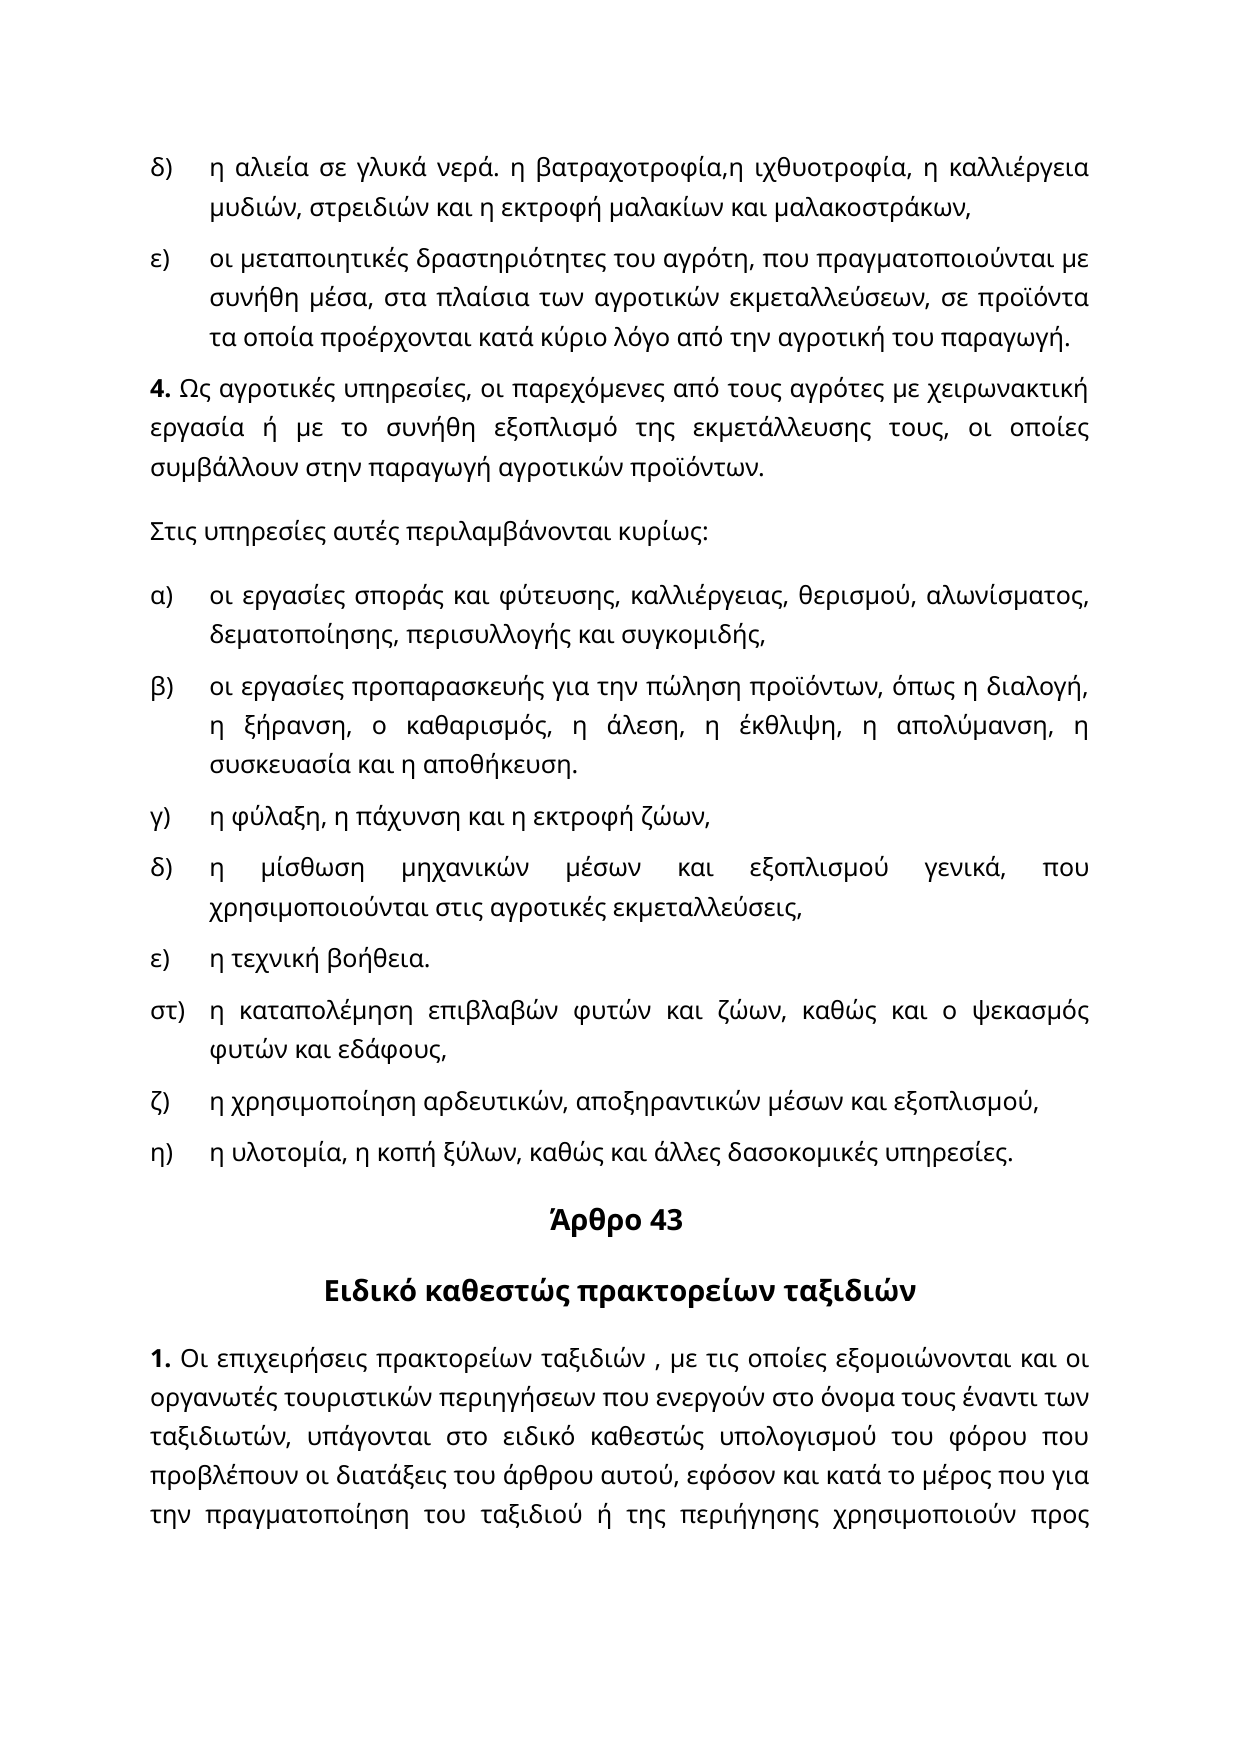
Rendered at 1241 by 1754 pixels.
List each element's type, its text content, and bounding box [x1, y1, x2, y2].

list δ) η αλιεία σε γλυκά νερά. η βατραχοτροφία,η ιχθυοτροφία, η καλλιέργεια μυδιών, στρειδιών και η εκτροφή μαλακίων και μαλακοστράκων, [150, 150, 1090, 223]
text 4. Ως αγροτικές υπηρεσίες, οι παρεχόμενες από τους αγρότες με χειρωνακτική εργασία ή με το συνήθη εξοπλισμό της εκμετάλλευσης τους, οι οποίες συμβάλλουν στην παραγωγή αγροτικών προϊόντων. [150, 371, 1090, 483]
list ε) οι μεταποιητικές δραστηριότητες του αγρότη, που πραγματοποιούνται με συνήθη μέσα, στα πλαίσια των αγροτικών εκμεταλλεύσεων, σε προϊόντα τα οποία προέρχονται κατά κύριο λόγο από την αγροτική του παραγωγή. [150, 241, 1090, 353]
list β) οι εργασίες προπαρασκευής για την πώληση προϊόντων, όπως η διαλογή, η ξήρανση, ο καθαρισμός, η άλεση, η έκθλιψη, η απολύμανση, η συσκευασία και η αποθήκευση. [150, 668, 1090, 781]
list ζ) η χρησιμοποίηση αρδευτικών, αποξηραντικών μέσων και εξοπλισμού, [150, 1083, 1090, 1117]
list α) οι εργασίες σποράς και φύτευσης, καλλιέργειας, θερισμού, αλωνίσματος, δεματοποίησης, περισυλλογής και συγκομιδής, [150, 577, 1090, 651]
subtitle Ειδικό καθεστώς πρακτορείων ταξιδιών [150, 1270, 1090, 1309]
text Στις υπηρεσίες αυτές περιλαμβάνονται κυρίως: [150, 513, 1090, 547]
list δ) η μίσθωση μηχανικών μέσων και εξοπλισμού γενικά, που χρησιμοποιούνται στις αγροτικές εκμεταλλεύσεις, [150, 850, 1090, 923]
list γ) η φύλαξη, η πάχυνση και η εκτροφή ζώων, [150, 798, 1090, 832]
list ε) η τεχνική βοήθεια. [150, 941, 1090, 975]
text 1. Οι επιχειρήσεις πρακτορείων ταξιδιών , με τις οποίες εξομοιώνονται και οι οργανωτές τουριστικών περιηγήσεων που ενεργούν στο όνομα τους έναντι των ταξιδιωτών, υπάγονται στο ειδικό καθεστώς υπολογισμού του φόρου που προβλέπουν οι διατάξεις του άρθρου αυτού, εφόσον και κατά το μέρος που για την πραγματοποίηση του ταξιδιού ή της περιήγησης χρησιμοποιούν προς [150, 1340, 1090, 1531]
subtitle Άρθρο 43 [150, 1199, 1090, 1239]
list στ) η καταπολέμηση επιβλαβών φυτών και ζώων, καθώς και ο ψεκασμός φυτών και εδάφους, [150, 992, 1090, 1066]
list η) η υλοτομία, η κοπή ξύλων, καθώς και άλλες δασοκομικές υπηρεσίες. [150, 1135, 1090, 1169]
